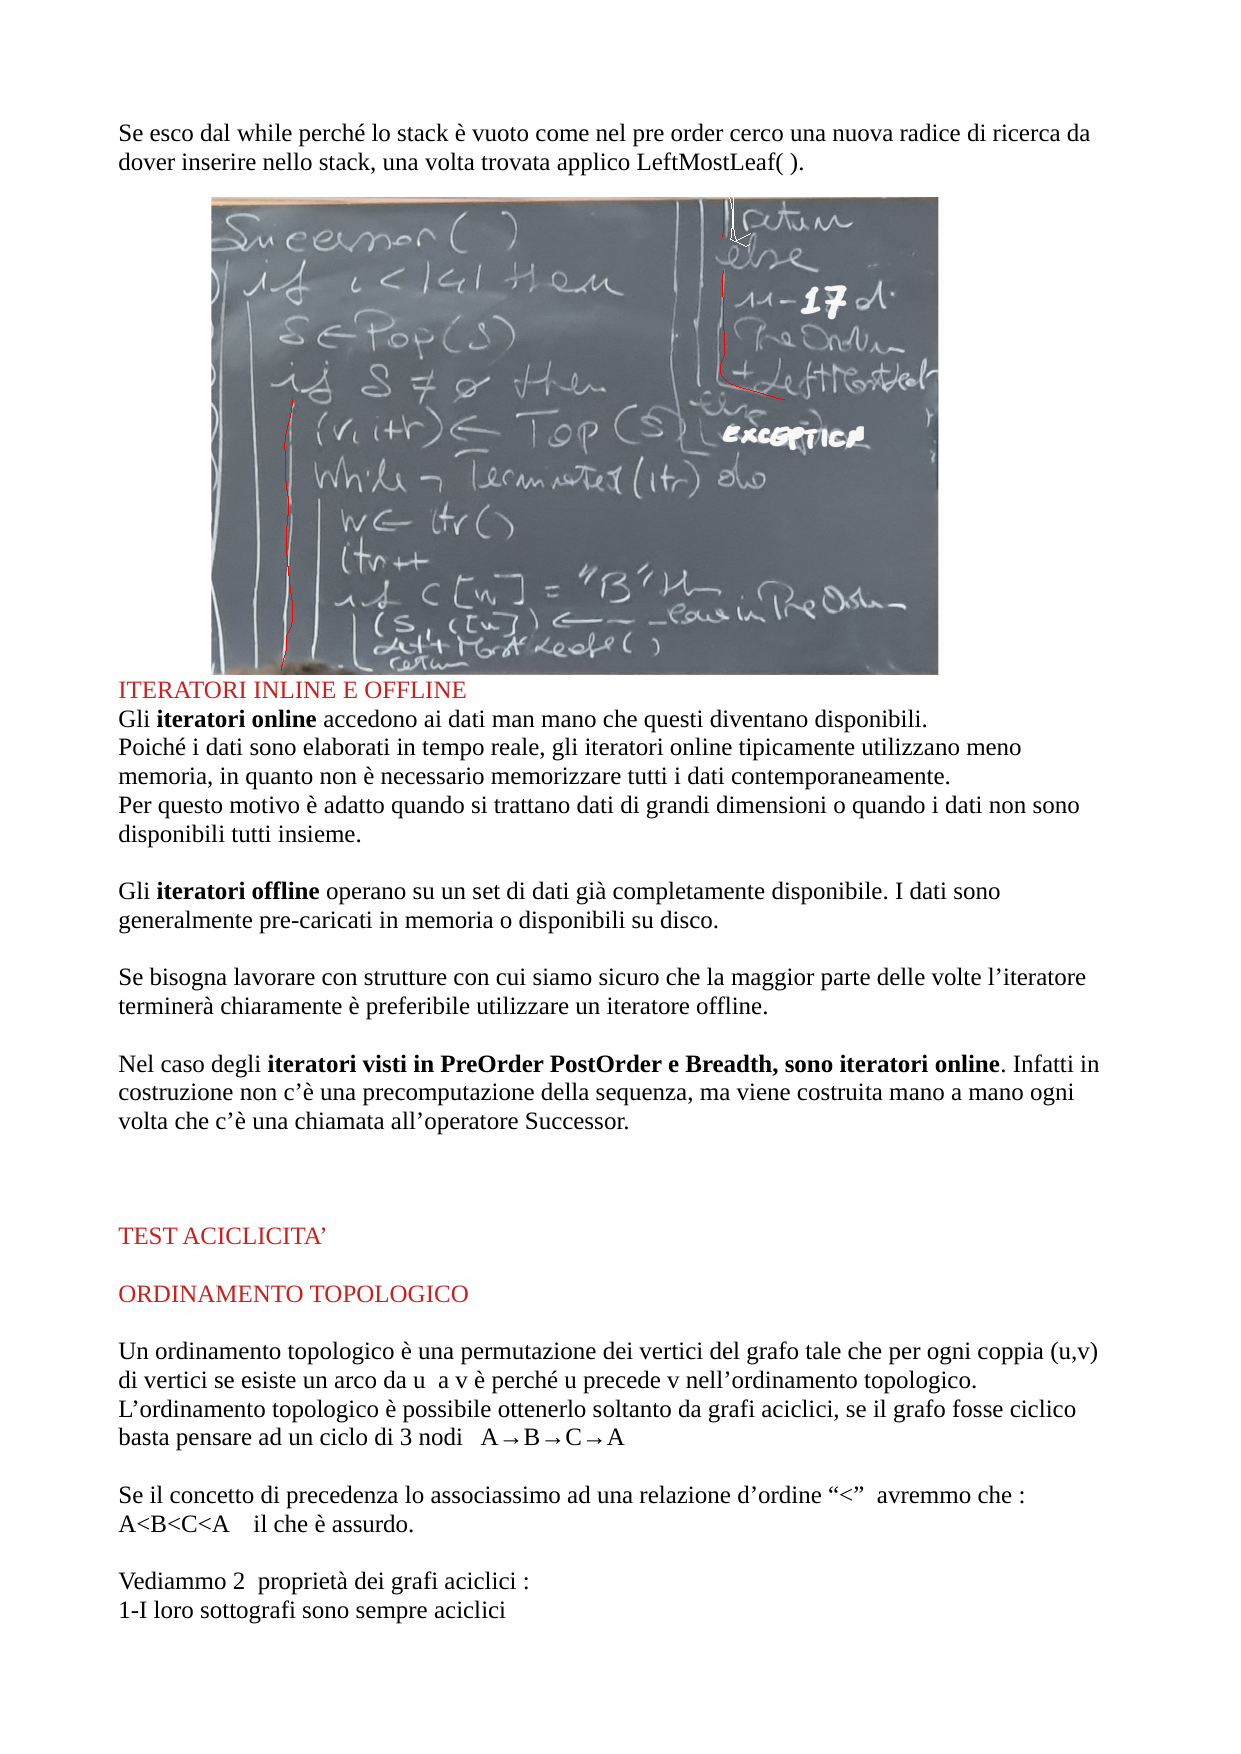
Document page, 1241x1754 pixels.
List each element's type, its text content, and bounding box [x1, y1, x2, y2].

text A<B<C<A il che è assurdo. [118, 1509, 1122, 1537]
text Un ordinamento topologico è una permutazione dei vertici del grafo tale che per ogni coppia (u,v) di vertici se esiste un arco da u a v è perché u precede v nell’ordinamento topologico. [118, 1336, 1122, 1394]
text ORDINAMENTO TOPOLOGICO [118, 1279, 1122, 1307]
text Se bisogna lavorare con strutture con cui siamo sicuro che la maggior parte delle volte l’iteratore terminerà chiaramente è preferibile utilizzare un iteratore offline. [118, 962, 1122, 1020]
text ITERATORI INLINE E OFFLINE [118, 176, 1122, 704]
picture [211, 197, 939, 675]
text Gli iteratori online accedono ai dati man mano che questi diventano disponibili. [118, 704, 1122, 732]
text Gli iteratori offline operano su un set di dati già completamente disponibile. I dati sono generalmente pre-caricati in memoria o disponibili su disco. [118, 876, 1122, 934]
text Se il concetto di precedenza lo associassimo ad una relazione d’ordine “<” avremmo che : [118, 1480, 1122, 1509]
text TEST ACICLICITA’ [118, 1221, 1122, 1250]
text L’ordinamento topologico è possibile ottenerlo soltanto da grafi aciclici, se il grafo fosse ciclico basta pensare ad un ciclo di 3 nodi A→B→C→A [118, 1394, 1122, 1451]
text Nel caso degli iteratori visti in PreOrder PostOrder e Breadth, sono iteratori online. Infatti in costruzione non c’è una precomputazione della sequenza, ma viene costruita mano a mano ogni volta che c’è una chiamata all’operatore Successor. [118, 1049, 1122, 1135]
text Vediammo 2 proprietà dei grafi aciclici : [118, 1566, 1122, 1595]
text Se esco dal while perché lo stack è vuoto come nel pre order cerco una nuova radice di ricerca da dover inserire nello stack, una volta trovata applico LeftMostLeaf( ). [118, 118, 1122, 176]
text Poiché i dati sono elaborati in tempo reale, gli iteratori online tipicamente utilizzano meno memoria, in quanto non è necessario memorizzare tutti i dati contemporaneamente. [118, 732, 1122, 790]
text Per questo motivo è adatto quando si trattano dati di grandi dimensioni o quando i dati non sono disponibili tutti insieme. [118, 790, 1122, 847]
text 1-I loro sottografi sono sempre aciclici [118, 1595, 1122, 1624]
